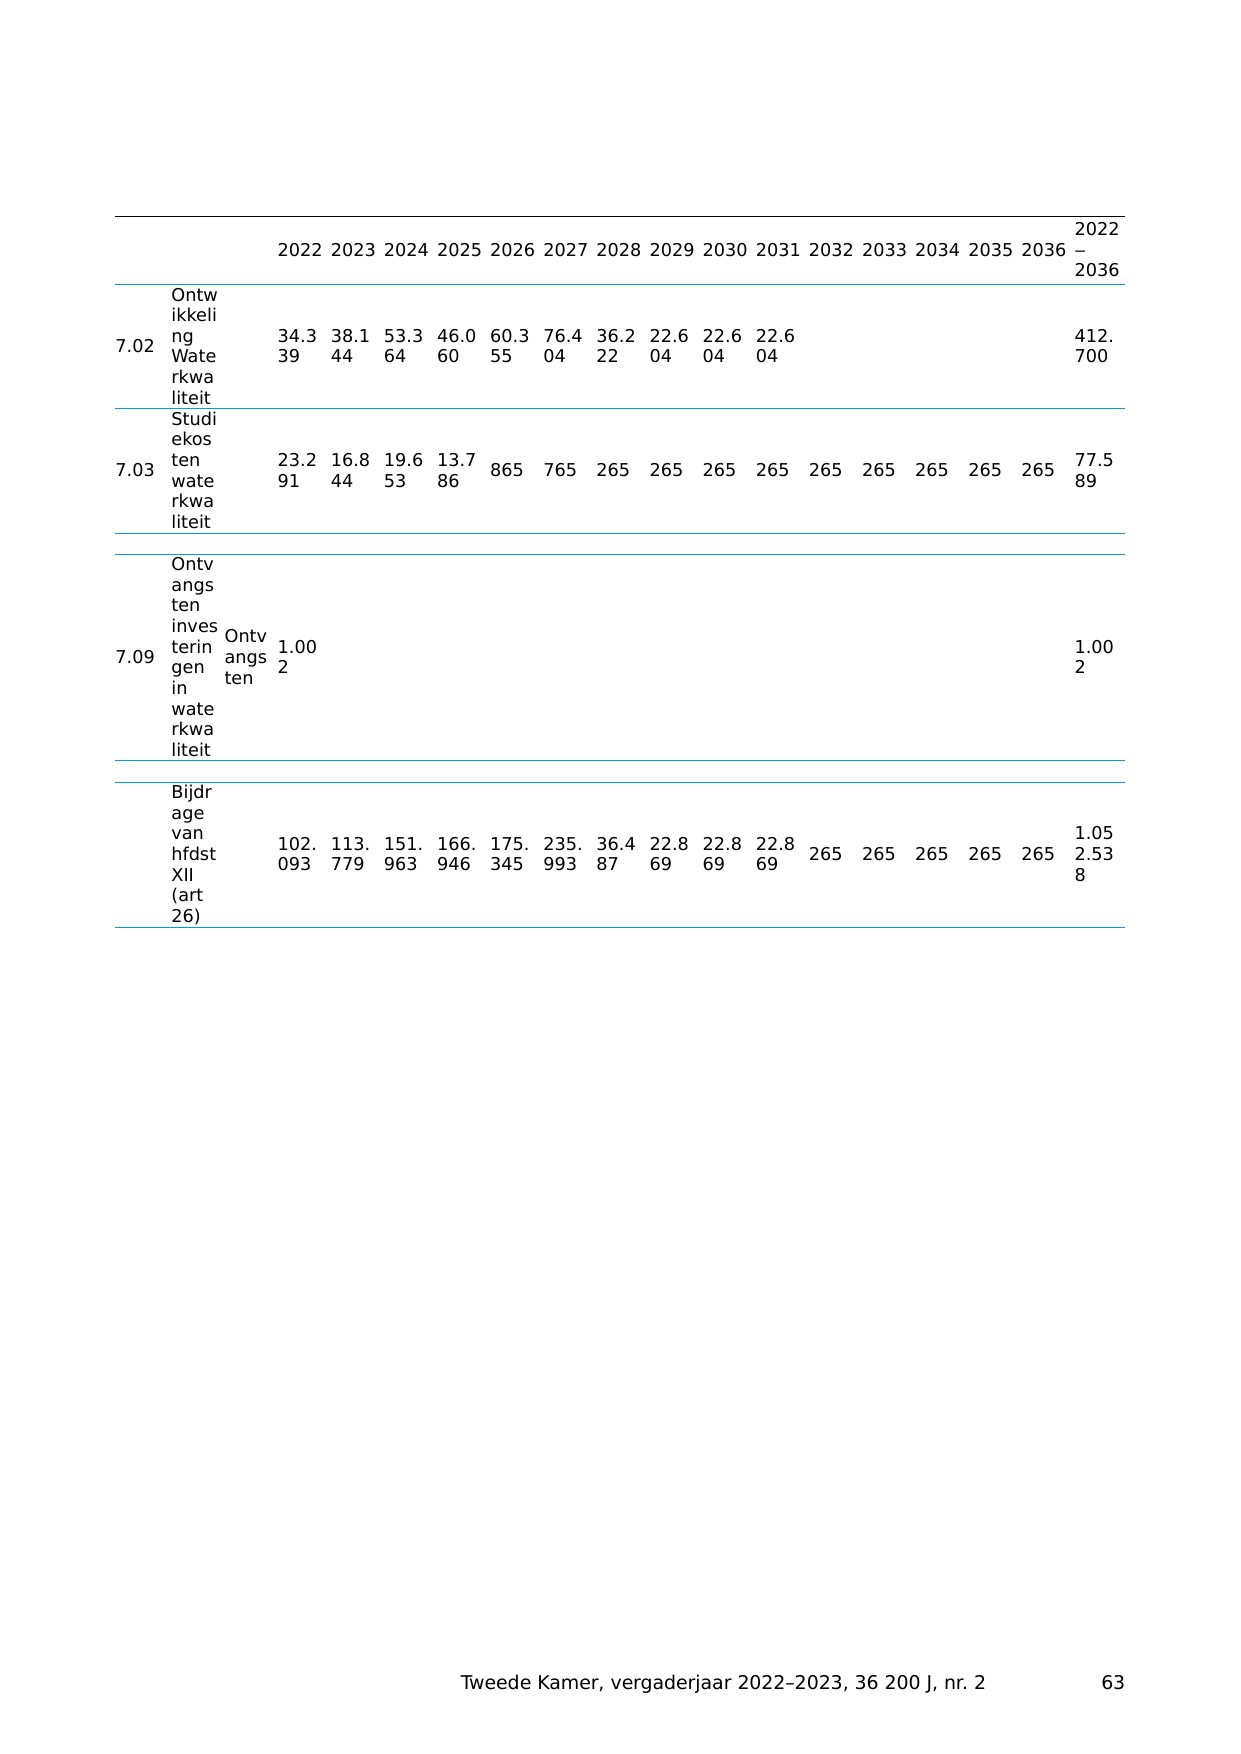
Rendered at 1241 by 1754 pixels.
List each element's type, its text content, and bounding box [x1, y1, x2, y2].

table_cell [328, 555, 381, 760]
table_cell Ontvangsten [221, 555, 274, 760]
table_cell [806, 285, 859, 408]
table_cell 113.779 [328, 783, 381, 926]
table_cell [912, 761, 965, 782]
table_cell [540, 761, 593, 782]
table_cell [965, 534, 1018, 554]
table_cell 265 [646, 409, 699, 532]
table_cell 2025 [434, 217, 487, 284]
table_cell 2026 [487, 217, 540, 284]
table_cell 2035 [965, 217, 1018, 284]
table_cell 1.052.538 [1071, 783, 1125, 926]
table_cell 166.946 [434, 783, 487, 926]
table_cell [859, 534, 912, 554]
table_cell [859, 555, 912, 760]
table_cell [806, 534, 859, 554]
table_cell [168, 217, 221, 284]
table_cell [487, 761, 540, 782]
table_cell 76.404 [540, 285, 593, 408]
table_cell 36.487 [593, 783, 646, 926]
table_cell 412.700 [1071, 285, 1125, 408]
table_cell [1071, 761, 1125, 782]
table_cell 265 [1018, 783, 1071, 926]
table_cell 2031 [753, 217, 806, 284]
table_cell 265 [965, 783, 1018, 926]
table_cell 60.355 [487, 285, 540, 408]
table_cell 265 [806, 783, 859, 926]
table_cell 2023 [328, 217, 381, 284]
table_cell [753, 534, 806, 554]
table_cell 7.03 [115, 409, 168, 532]
table_cell [646, 761, 699, 782]
table_cell [1071, 534, 1125, 554]
table_cell [221, 285, 274, 408]
table_cell [328, 761, 381, 782]
table_cell Bijdrage van hfdst XII (art 26) [168, 783, 221, 926]
table_cell [1018, 555, 1071, 760]
table_cell [965, 761, 1018, 782]
table_cell [912, 555, 965, 760]
table_cell [1018, 534, 1071, 554]
table_cell [593, 534, 646, 554]
table_cell 22.604 [700, 285, 753, 408]
table_cell 1.002 [275, 555, 328, 760]
table_cell 265 [593, 409, 646, 532]
table_cell 265 [806, 409, 859, 532]
table_cell 36.222 [593, 285, 646, 408]
table_cell 7.09 [115, 555, 168, 760]
table_cell [912, 285, 965, 408]
table_cell [965, 285, 1018, 408]
table_cell [700, 555, 753, 760]
table_cell [965, 555, 1018, 760]
table_cell [1018, 285, 1071, 408]
table_cell [434, 534, 487, 554]
table_cell 265 [859, 783, 912, 926]
table_cell 16.844 [328, 409, 381, 532]
table_cell [859, 761, 912, 782]
table_cell [646, 555, 699, 760]
table_cell [593, 555, 646, 760]
table_cell 13.786 [434, 409, 487, 532]
table_cell [593, 761, 646, 782]
table_cell [221, 761, 274, 782]
table_cell 265 [965, 409, 1018, 532]
table_cell 46.060 [434, 285, 487, 408]
table_cell 2033 [859, 217, 912, 284]
table_cell Studiekosten waterkwaliteit [168, 409, 221, 532]
table_cell 265 [753, 409, 806, 532]
table_cell [912, 534, 965, 554]
table_cell 53.364 [381, 285, 434, 408]
table_cell 765 [540, 409, 593, 532]
table_cell 1.002 [1071, 555, 1125, 760]
table_cell [1018, 761, 1071, 782]
table_cell [221, 409, 274, 532]
table_cell [753, 555, 806, 760]
table_cell 235.993 [540, 783, 593, 926]
table_cell [753, 761, 806, 782]
table_cell 265 [912, 409, 965, 532]
table_cell 265 [912, 783, 965, 926]
table_cell 865 [487, 409, 540, 532]
table_cell [540, 534, 593, 554]
table_cell [115, 534, 168, 554]
table_cell 77.589 [1071, 409, 1125, 532]
table_cell [221, 783, 274, 926]
table_cell 2036 [1018, 217, 1071, 284]
table_cell [221, 534, 274, 554]
table_cell 2028 [593, 217, 646, 284]
table_cell 151.963 [381, 783, 434, 926]
table_cell [487, 555, 540, 760]
table_cell 7.02 [115, 285, 168, 408]
table_cell 22.869 [753, 783, 806, 926]
table_cell [115, 783, 168, 926]
table_cell [381, 761, 434, 782]
table_cell 2030 [700, 217, 753, 284]
table_cell [646, 534, 699, 554]
table_cell [540, 555, 593, 760]
table_cell Ontvangsten investeringen in waterkwaliteit [168, 555, 221, 760]
table_cell 102.093 [275, 783, 328, 926]
table_cell [700, 534, 753, 554]
table_cell 2024 [381, 217, 434, 284]
table_cell 2032 [806, 217, 859, 284]
table_cell 2022 [275, 217, 328, 284]
table_cell 265 [859, 409, 912, 532]
table_cell [434, 761, 487, 782]
table_cell 19.653 [381, 409, 434, 532]
table_cell 265 [700, 409, 753, 532]
table_cell [168, 534, 221, 554]
table_cell [168, 761, 221, 782]
table_cell 22.869 [700, 783, 753, 926]
table_cell [859, 285, 912, 408]
table_cell 38.144 [328, 285, 381, 408]
table_cell [275, 761, 328, 782]
table_cell [381, 534, 434, 554]
table_cell [221, 217, 274, 284]
table_cell [806, 555, 859, 760]
table_cell 2034 [912, 217, 965, 284]
table_cell 2022 ‒ 2036 [1071, 217, 1125, 284]
table_cell Ontwikkeling Waterkwaliteit [168, 285, 221, 408]
table_cell [806, 761, 859, 782]
table_cell [275, 534, 328, 554]
table_cell 22.604 [753, 285, 806, 408]
table_cell 2027 [540, 217, 593, 284]
table_cell 34.339 [275, 285, 328, 408]
table_cell 265 [1018, 409, 1071, 532]
table_cell [381, 555, 434, 760]
table_header Tabel 45 Voeding van het Deltafonds (bedragen x € 1.000) [115, 191, 1125, 216]
table_cell 22.869 [646, 783, 699, 926]
table_cell [434, 555, 487, 760]
table_cell 2029 [646, 217, 699, 284]
table_cell [487, 534, 540, 554]
table_cell 23.291 [275, 409, 328, 532]
table_cell 22.604 [646, 285, 699, 408]
table_cell [328, 534, 381, 554]
table_cell 175.345 [487, 783, 540, 926]
table_cell [115, 217, 168, 284]
table_cell [700, 761, 753, 782]
table_cell [115, 761, 168, 782]
